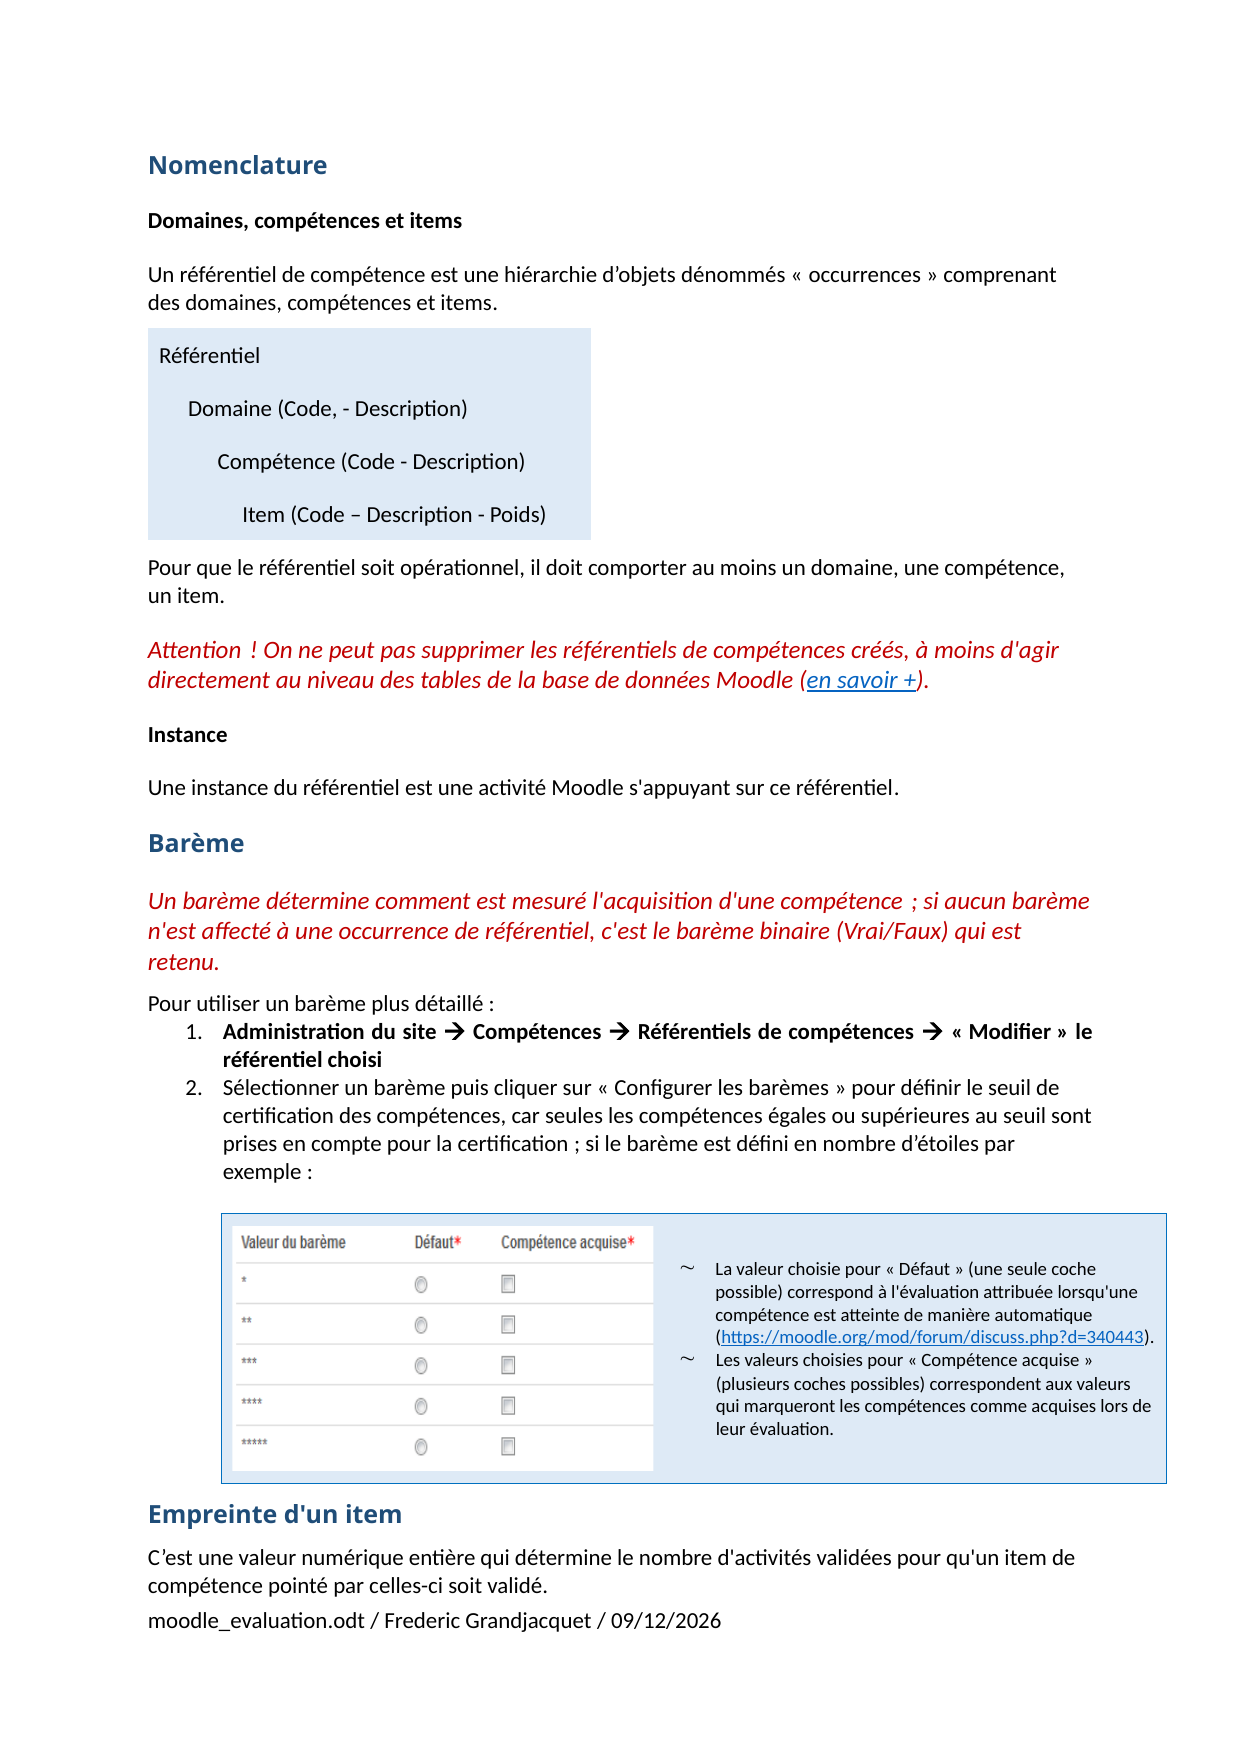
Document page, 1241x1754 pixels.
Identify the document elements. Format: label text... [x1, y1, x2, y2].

text Pour utiliser un barème plus détaillé : [148, 989, 1093, 1017]
text Domaines, compétences et items [148, 207, 1093, 235]
subtitle Barème [148, 826, 1093, 860]
text Instance [148, 720, 1093, 748]
table_cell [148, 434, 177, 487]
list Administration du site  Compétences  Référentiels de compétences  « Modifier » le référentiel choisi [185, 1017, 1093, 1073]
table_cell Domaine (Code, - Description) [177, 381, 591, 434]
table_header Référentiel [148, 328, 591, 381]
table_cell [148, 381, 177, 434]
table_header [222, 1214, 667, 1483]
table_cell Compétence (Code - Description) [206, 434, 591, 487]
text Attention ! On ne peut pas supprimer les référentiels de compétences créés, à moins d'agir directement au niveau des tables de la base de données Moodle (en savoir +). [148, 634, 1093, 695]
table_cell [148, 487, 177, 540]
text Une instance du référentiel est une activité Moodle s'appuyant sur ce référentiel. [148, 773, 1093, 801]
text Un référentiel de compétence est une hiérarchie d’objets dénommés « occurrences » comprenant des domaines, compétences et items. [148, 260, 1093, 316]
text Un barème détermine comment est mesuré l'acquisition d'une compétence ; si aucun barème n'est affecté à une occurrence de référentiel, c'est le barème binaire (Vrai/Faux) qui est retenu. [148, 885, 1093, 977]
table_cell [206, 487, 231, 540]
text C’est une valeur numérique entière qui détermine le nombre d'activités validées pour qu'un item de compétence pointé par celles-ci soit validé. [148, 1543, 1093, 1599]
table_cell Item (Code – Description - Poids) [231, 487, 591, 540]
text Pour que le référentiel soit opérationnel, il doit comporter au moins un domaine, une compétence, un item. [148, 553, 1093, 609]
table_header La valeur choisie pour « Défaut » (une seule coche possible) correspond à l'évaluation attribuée lorsqu'une compétence est atteinte de manière automatique (https://moodle.org/mod/forum/discuss.php?d=340443). Les valeurs choisies pour « Compétence acquise » (plusieurs coches possibles) correspondent aux valeurs qui marqueront les compétences comme acquises lors de leur évaluation. [667, 1214, 1166, 1483]
table_cell [177, 434, 206, 487]
table_cell [177, 487, 206, 540]
list Sélectionner un barème puis cliquer sur « Configurer les barèmes » pour définir le seuil de certification des compétences, car seules les compétences égales ou supérieures au seuil sont prises en compte pour la certification ; si le barème est défini en nombre d’étoiles par exemple : [185, 1073, 1093, 1213]
subtitle Empreinte d'un item [148, 1497, 1093, 1531]
subtitle Nomenclature [148, 148, 1093, 182]
